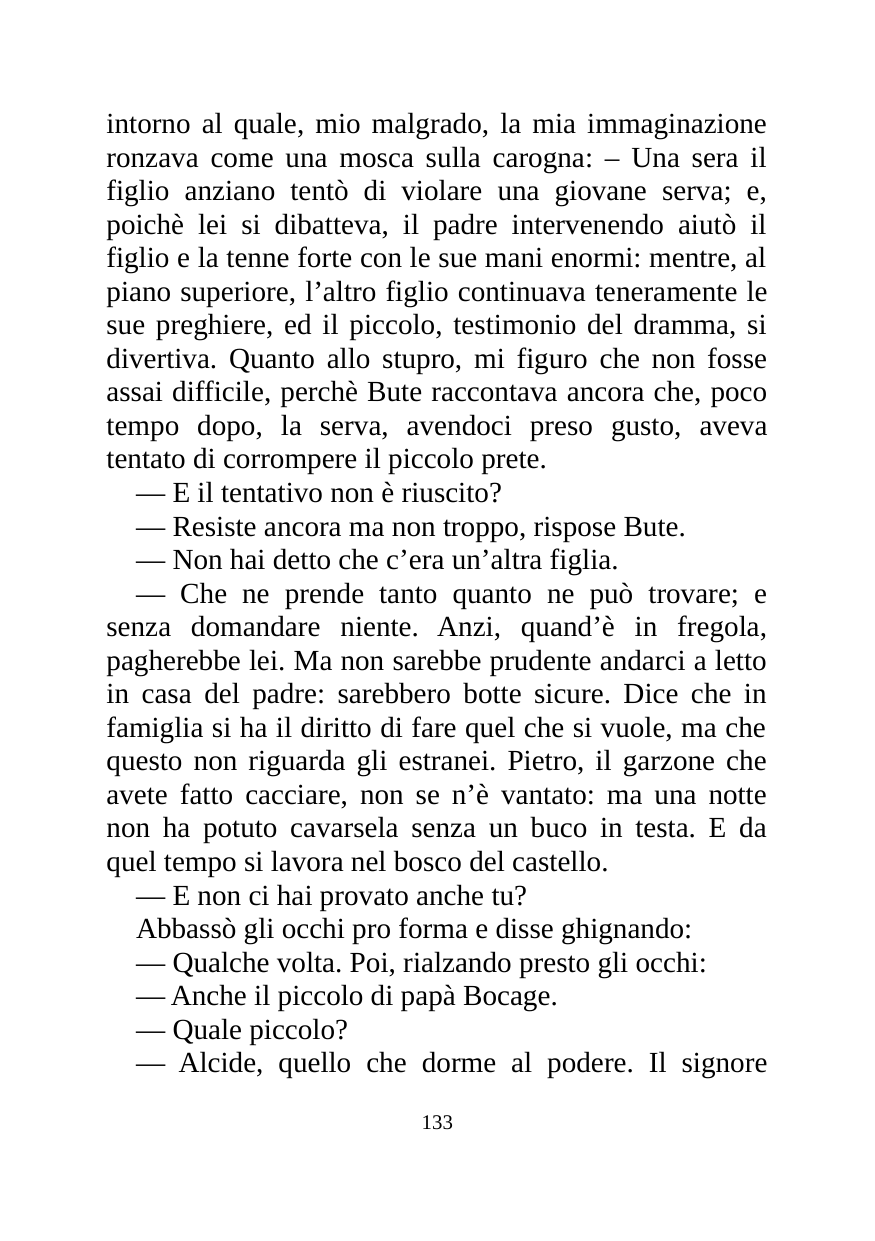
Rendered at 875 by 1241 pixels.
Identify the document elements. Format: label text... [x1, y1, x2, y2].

text — Non hai detto che c’era un’altra figlia. [106, 542, 768, 576]
text intorno al quale, mio malgrado, la mia immaginazione ronzava come una mosca sulla carogna: – Una sera il figlio anziano tentò di violare una giovane serva; e, poichè lei si dibatteva, il padre intervenendo aiutò il figlio e la tenne forte con le sue mani enormi: mentre, al piano superiore, l’altro figlio continuava teneramente le sue preghiere, ed il piccolo, testimonio del dramma, si divertiva. Quanto allo stupro, mi figuro che non fosse assai difficile, perchè Bute raccontava ancora che, poco tempo dopo, la serva, avendoci preso gusto, aveva tentato di corrompere il piccolo prete. [106, 106, 768, 475]
text — E il tentativo non è riuscito? [106, 475, 768, 509]
text — Anche il piccolo di papà Bocage. [106, 978, 768, 1012]
text — Che ne prende tanto quanto ne può trovare; e senza domandare niente. Anzi, quand’è in fregola, pagherebbe lei. Ma non sarebbe prudente andarci a letto in casa del padre: sarebbero botte sicure. Dice che in famiglia si ha il diritto di fare quel che si vuole, ma che questo non riguarda gli estranei. Pietro, il garzone che avete fatto cacciare, non se n’è vantato: ma una notte non ha potuto cavarsela senza un buco in testa. E da quel tempo si lavora nel bosco del castello. [106, 576, 768, 878]
text — E non ci hai provato anche tu? [106, 878, 768, 911]
text — Resiste ancora ma non troppo, rispose Bute. [106, 509, 768, 542]
text Abbassò gli occhi pro forma e disse ghignando: [106, 911, 768, 945]
text — Qualche volta. Poi, rialzando presto gli occhi: [106, 945, 768, 978]
text — Alcide, quello che dorme al podere. Il signore [106, 1045, 768, 1079]
text — Quale piccolo? [106, 1012, 768, 1045]
